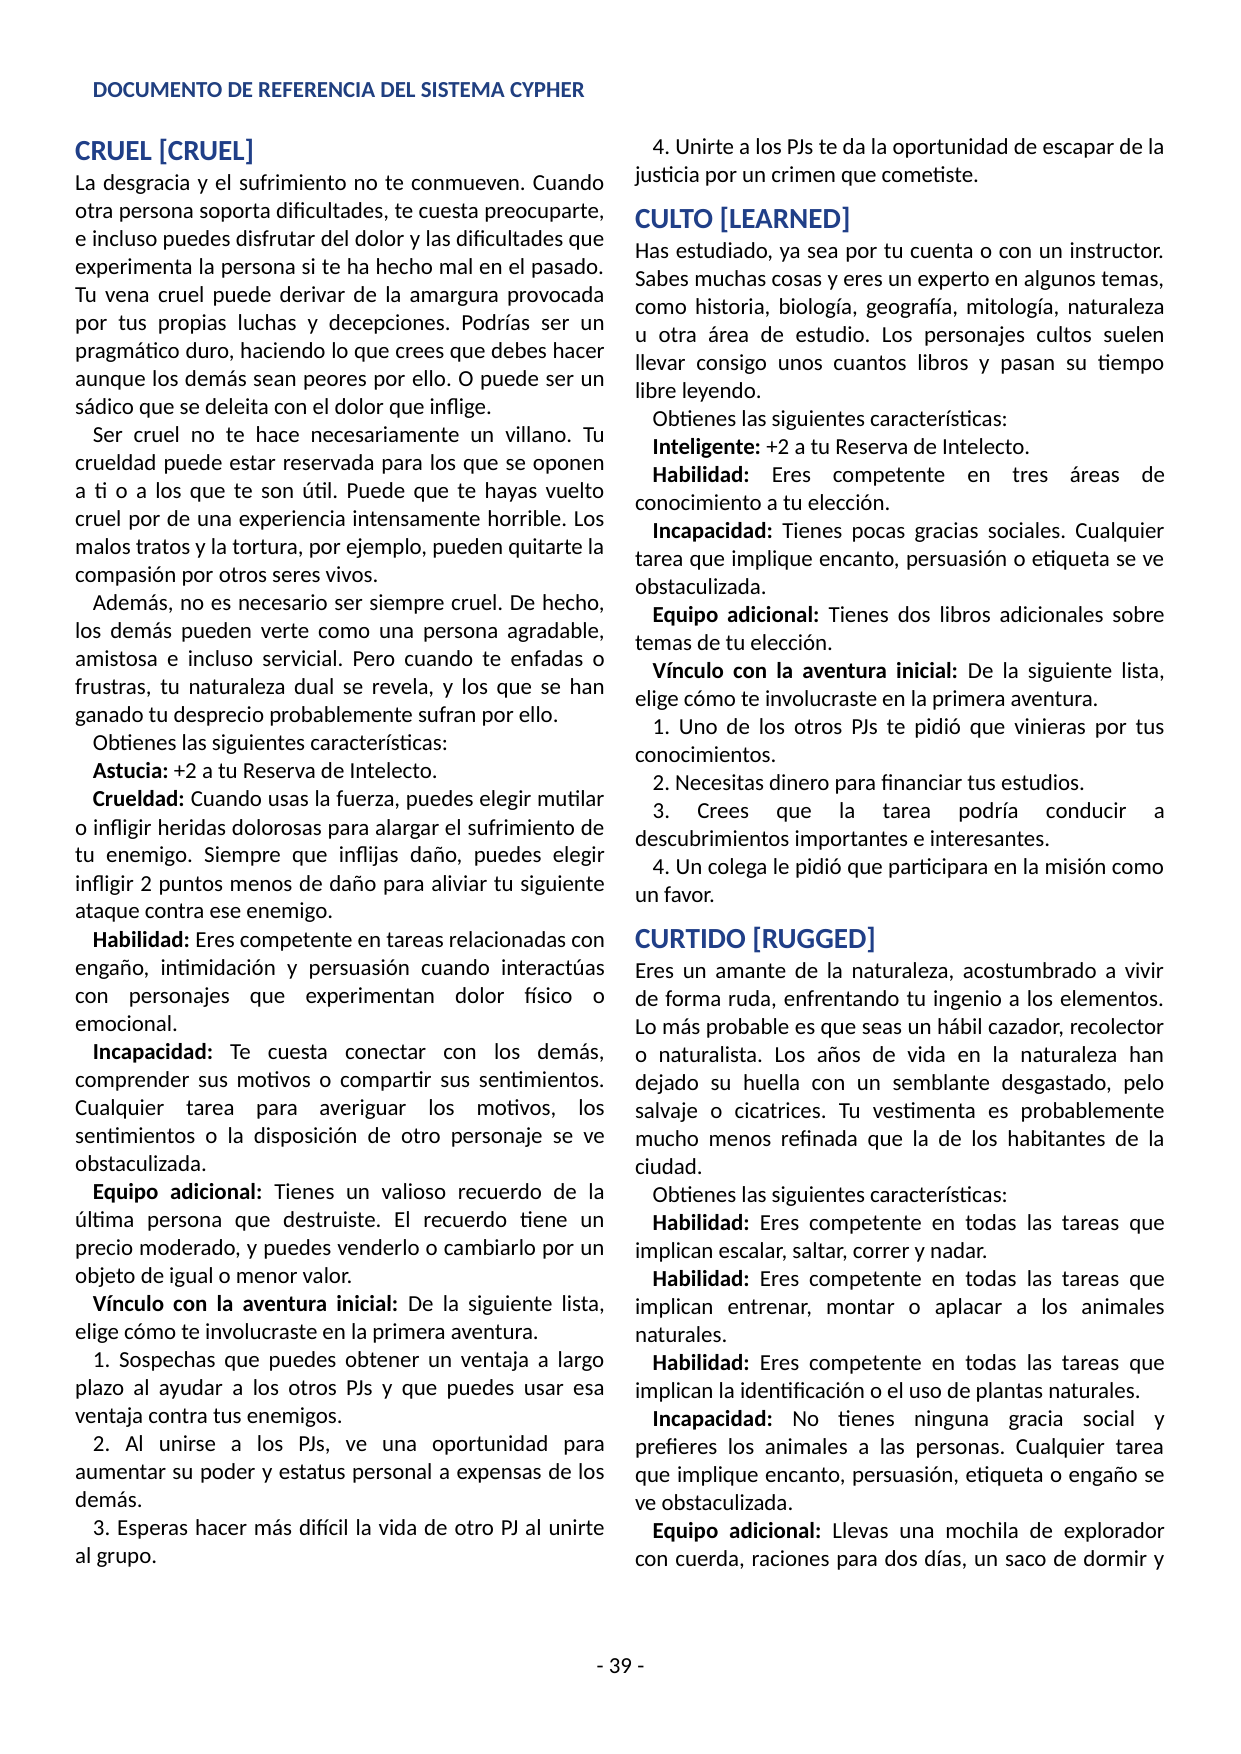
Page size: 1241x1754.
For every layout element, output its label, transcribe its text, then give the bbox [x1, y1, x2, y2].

text 3. Esperas hacer más difícil la vida de otro PJ al unirte al grupo. [75, 1513, 605, 1569]
text 2. Necesitas dinero para financiar tus estudios. [635, 768, 1165, 796]
text 1. Sospechas que puedes obtener un ventaja a largo plazo al ayudar a los otros PJs y que puedes usar esa ventaja contra tus enemigos. [75, 1345, 605, 1429]
text 4. Un colega le pidió que participara en la misión como un favor. [635, 852, 1165, 908]
text Equipo adicional: Tienes dos libros adicionales sobre temas de tu elección. [635, 600, 1165, 656]
text Has estudiado, ya sea por tu cuenta o con un instructor. Sabes muchas cosas y eres un experto en algunos temas, como historia, biología, geografía, mitología, naturaleza u otra área de estudio. Los personajes cultos suelen llevar consigo unos cuantos libros y pasan su tiempo libre leyendo. [635, 236, 1165, 404]
subtitle Cruel [Cruel] [75, 132, 605, 168]
text Incapacidad: No tienes ninguna gracia social y prefieres los animales a las personas. Cualquier tarea que implique encanto, persuasión, etiqueta o engaño se ve obstaculizada. [635, 1404, 1165, 1516]
text Habilidad: Eres competente en todas las tareas que implican la identificación o el uso de plantas naturales. [635, 1348, 1165, 1404]
subtitle Curtido [Rugged] [635, 920, 1165, 956]
text Obtienes las siguientes características: [75, 728, 605, 757]
text Equipo adicional: Tienes un valioso recuerdo de la última persona que destruiste. El recuerdo tiene un precio moderado, y puedes venderlo o cambiarlo por un objeto de igual o menor valor. [75, 1177, 605, 1289]
text Obtienes las siguientes características: [635, 404, 1165, 432]
text Habilidad: Eres competente en tareas relacionadas con engaño, intimidación y persuasión cuando interactúas con personajes que experimentan dolor físico o emocional. [75, 925, 605, 1037]
text Habilidad: Eres competente en todas las tareas que implican escalar, saltar, correr y nadar. [635, 1208, 1165, 1264]
text Incapacidad: Tienes pocas gracias sociales. Cualquier tarea que implique encanto, persuasión o etiqueta se ve obstaculizada. [635, 516, 1165, 600]
text Vínculo con la aventura inicial: De la siguiente lista, elige cómo te involucraste en la primera aventura. [635, 656, 1165, 712]
text Habilidad: Eres competente en todas las tareas que implican entrenar, montar o aplacar a los animales naturales. [635, 1264, 1165, 1348]
text Vínculo con la aventura inicial: De la siguiente lista, elige cómo te involucraste en la primera aventura. [75, 1289, 605, 1345]
text Inteligente: +2 a tu Reserva de Intelecto. [635, 432, 1165, 460]
text Equipo adicional: Llevas una mochila de explorador con cuerda, raciones para dos días, un saco de dormir y otras herramientas necesarias para la supervivencia al aire libre. [635, 1516, 1165, 1572]
text 4. Unirte a los PJs te da la oportunidad de escapar de la justicia por un crimen que cometiste. [635, 132, 1165, 188]
text 2. Al unirse a los PJs, ve una oportunidad para aumentar su poder y estatus personal a expensas de los demás. [75, 1429, 605, 1513]
text Ser cruel no te hace necesariamente un villano. Tu crueldad puede estar reservada para los que se oponen a ti o a los que te son útil. Puede que te hayas vuelto cruel por de una experiencia intensamente horrible. Los malos tratos y la tortura, por ejemplo, pueden quitarte la compasión por otros seres vivos. [75, 420, 605, 588]
text Eres un amante de la naturaleza, acostumbrado a vivir de forma ruda, enfrentando tu ingenio a los elementos. Lo más probable es que seas un hábil cazador, recolector o naturalista. Los años de vida en la naturaleza han dejado su huella con un semblante desgastado, pelo salvaje o cicatrices. Tu vestimenta es probablemente mucho menos refinada que la de los habitantes de la ciudad. [635, 956, 1165, 1180]
text Astucia: +2 a tu Reserva de Intelecto. [75, 757, 605, 784]
text Crueldad: Cuando usas la fuerza, puedes elegir mutilar o infligir heridas dolorosas para alargar el sufrimiento de tu enemigo. Siempre que inflijas daño, puedes elegir infligir 2 puntos menos de daño para aliviar tu siguiente ataque contra ese enemigo. [75, 784, 605, 925]
text 1. Uno de los otros PJs te pidió que vinieras por tus conocimientos. [635, 712, 1165, 768]
text Habilidad: Eres competente en tres áreas de conocimiento a tu elección. [635, 460, 1165, 516]
text Además, no es necesario ser siempre cruel. De hecho, los demás pueden verte como una persona agradable, amistosa e incluso servicial. Pero cuando te enfadas o frustras, tu naturaleza dual se revela, y los que se han ganado tu desprecio probablemente sufran por ello. [75, 588, 605, 728]
text 3. Crees que la tarea podría conducir a descubrimientos importantes e interesantes. [635, 796, 1165, 852]
text La desgracia y el sufrimiento no te conmueven. Cuando otra persona soporta dificultades, te cuesta preocuparte, e incluso puedes disfrutar del dolor y las dificultades que experimenta la persona si te ha hecho mal en el pasado. Tu vena cruel puede derivar de la amargura provocada por tus propias luchas y decepciones. Podrías ser un pragmático duro, haciendo lo que crees que debes hacer aunque los demás sean peores por ello. O puede ser un sádico que se deleita con el dolor que inflige. [75, 168, 605, 420]
subtitle Culto [Learned] [635, 200, 1165, 236]
text Incapacidad: Te cuesta conectar con los demás, comprender sus motivos o compartir sus sentimientos. Cualquier tarea para averiguar los motivos, los sentimientos o la disposición de otro personaje se ve obstaculizada. [75, 1037, 605, 1177]
text Obtienes las siguientes características: [635, 1180, 1165, 1208]
